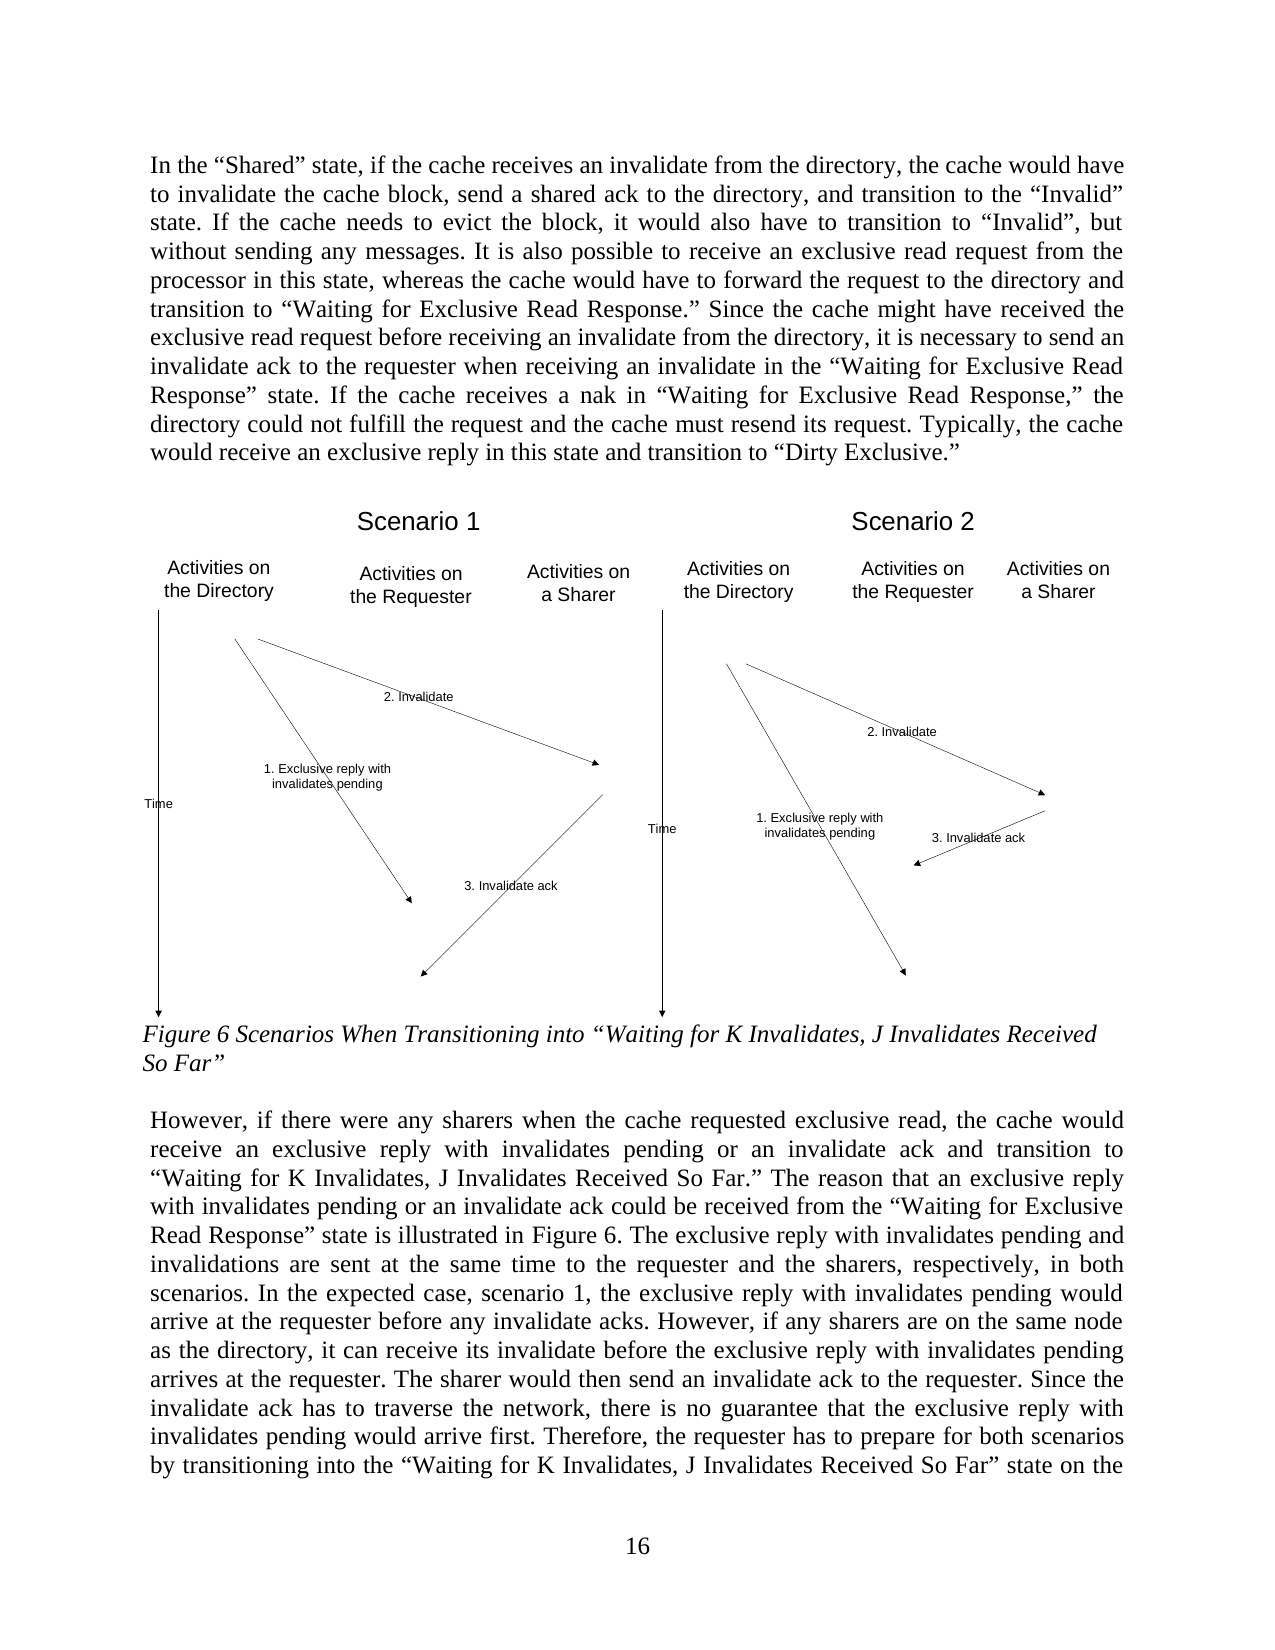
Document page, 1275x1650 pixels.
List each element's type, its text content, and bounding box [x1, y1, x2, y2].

text In the “Shared” state, if the cache receives an invalidate from the directory, the cache would have to invalidate the cache block, send a shared ack to the directory, and transition to the “Invalid” state. If the cache needs to evict the block, it would also have to transition to “Invalid”, but without sending any messages. It is also possible to receive an exclusive read request from the processor in this state, whereas the cache would have to forward the request to the directory and transition to “Waiting for Exclusive Read Response.” Since the cache might have received the exclusive read request before receiving an invalidate from the directory, it is necessary to send an invalidate ack to the requester when receiving an invalidate in the “Waiting for Exclusive Read Response” state. If the cache receives a nak in “Waiting for Exclusive Read Response,” the directory could not fulfill the request and the cache must resend its request. Typically, the cache would receive an exclusive reply in this state and transition to “Dirty Exclusive.” [150, 150, 1125, 466]
text However, if there were any sharers when the cache requested exclusive read, the cache would receive an exclusive reply with invalidates pending or an invalidate ack and transition to “Waiting for K Invalidates, J Invalidates Received So Far.” The reason that an exclusive reply with invalidates pending or an invalidate ack could be received from the “Waiting for Exclusive Read Response” state is illustrated in Figure 6. The exclusive reply with invalidates pending and invalidations are sent at the same time to the requester and the sharers, respectively, in both scenarios. In the expected case, scenario 1, the exclusive reply with invalidates pending would arrive at the requester before any invalidate acks. However, if any sharers are on the same node as the directory, it can receive its invalidate before the exclusive reply with invalidates pending arrives at the requester. The sharer would then send an invalidate ack to the requester. Since the invalidate ack has to traverse the network, there is no guarantee that the exclusive reply with invalidates pending would arrive first. Therefore, the requester has to prepare for both scenarios by transitioning into the “Waiting for K Invalidates, J Invalidates Received So Far” state on the [142, 495, 1125, 1479]
text Figure 6 Scenarios When Transitioning into “Waiting for K Invalidates, J Invalidates Received So Far” [142, 501, 1117, 1076]
